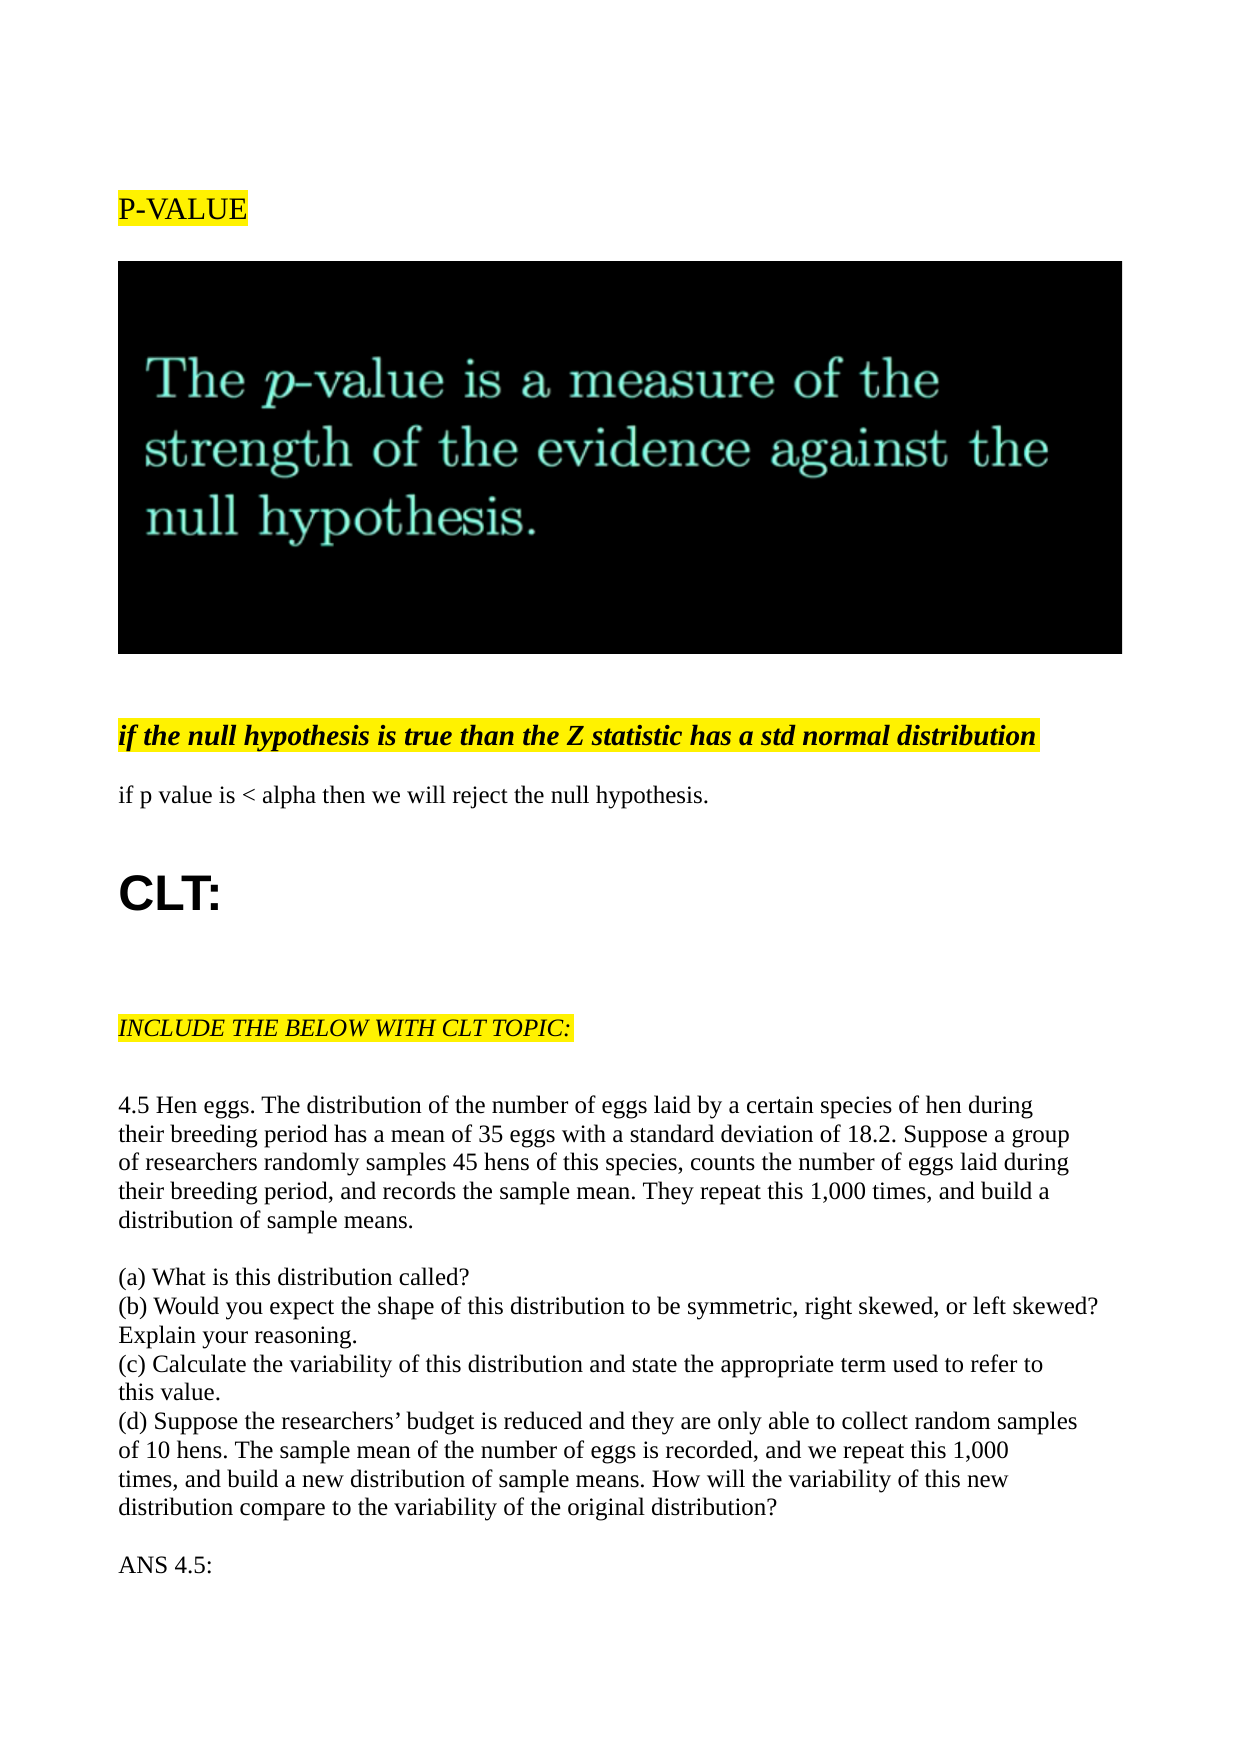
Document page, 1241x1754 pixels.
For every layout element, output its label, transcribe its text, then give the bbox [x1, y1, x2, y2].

text their breeding period, and records the sample mean. They repeat this 1,000 times, and build a [118, 1176, 1122, 1205]
text of 10 hens. The sample mean of the number of eggs is recorded, and we repeat this 1,000 [118, 1435, 1122, 1464]
text their breeding period has a mean of 35 eggs with a standard deviation of 18.2. Suppose a group [118, 1119, 1122, 1147]
text Explain your reasoning. [118, 1320, 1122, 1349]
text distribution of sample means. [118, 1205, 1122, 1234]
picture [118, 261, 1123, 654]
text (d) Suppose the researchers’ budget is reduced and they are only able to collect random samples [118, 1406, 1122, 1435]
text ANS 4.5: [118, 1550, 1122, 1579]
text of researchers randomly samples 45 hens of this species, counts the number of eggs laid during [118, 1147, 1122, 1176]
text distribution compare to the variability of the original distribution? [118, 1492, 1122, 1521]
text 4.5 Hen eggs. The distribution of the number of eggs laid by a certain species of hen during [118, 1090, 1122, 1119]
text if p value is < alpha then we will reject the null hypothesis. [118, 780, 1122, 809]
text (b) Would you expect the shape of this distribution to be symmetric, right skewed, or left skewed? [118, 1291, 1122, 1320]
text this value. [118, 1377, 1122, 1406]
text INCLUDE THE BELOW WITH CLT TOPIC: [118, 1013, 1122, 1042]
text P-VALUE [118, 190, 1122, 226]
text if the null hypothesis is true than the Z statistic has a std normal distribution [118, 718, 1122, 752]
subtitle CLT: [118, 863, 1122, 920]
text (a) What is this distribution called? [118, 1262, 1122, 1291]
text (c) Calculate the variability of this distribution and state the appropriate term used to refer to [118, 1349, 1122, 1377]
text times, and build a new distribution of sample means. How will the variability of this new [118, 1464, 1122, 1492]
